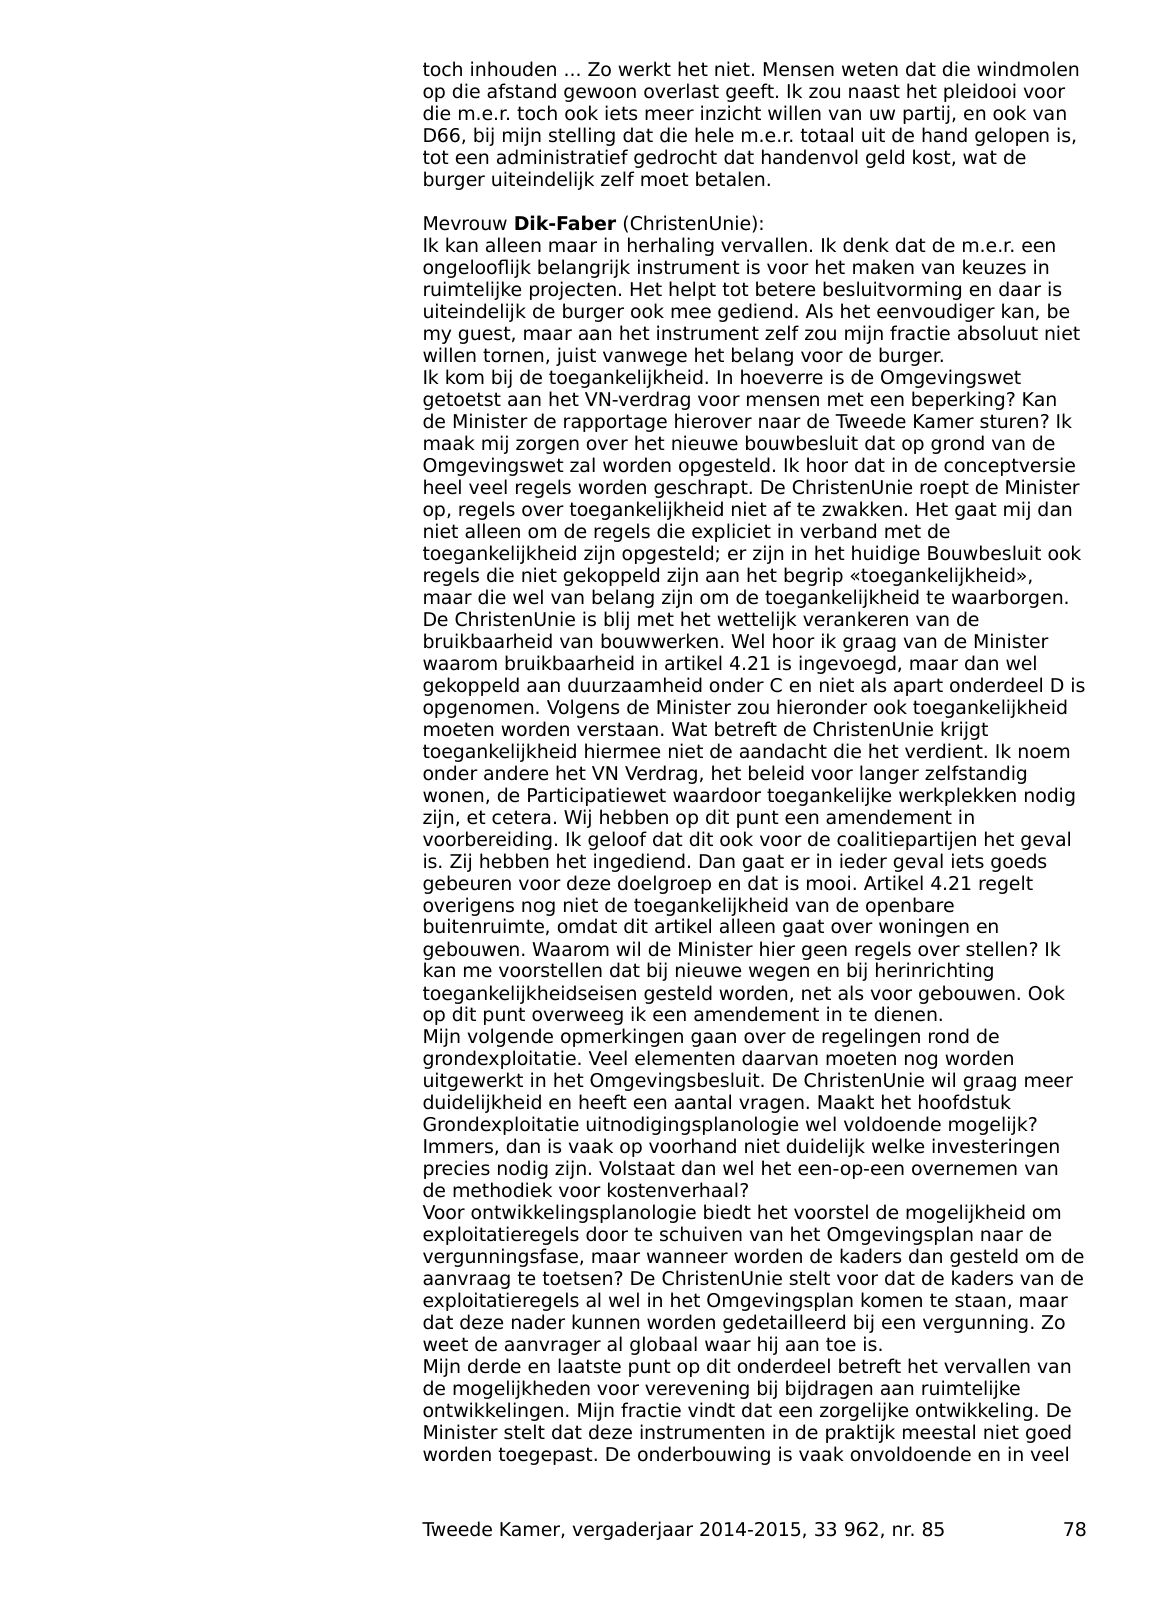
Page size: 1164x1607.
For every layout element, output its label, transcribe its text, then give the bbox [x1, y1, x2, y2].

text Ik kom bij de toegankelijkheid. In hoeverre is de Omgevingswet getoetst aan het VN-verdrag voor mensen met een beperking? Kan de Minister de rapportage hierover naar de Tweede Kamer sturen? Ik maak mij zorgen over het nieuwe bouwbesluit dat op grond van de Omgevingswet zal worden opgesteld. Ik hoor dat in de conceptversie heel veel regels worden geschrapt. De ChristenUnie roept de Minister op, regels over toegankelijkheid niet af te zwakken. Het gaat mij dan niet alleen om de regels die expliciet in verband met de toegankelijkheid zijn opgesteld; er zijn in het huidige Bouwbesluit ook regels die niet gekoppeld zijn aan het begrip «toegankelijkheid», maar die wel van belang zijn om de toegankelijkheid te waarborgen. [422, 367, 1087, 609]
text Voor ontwikkelingsplanologie biedt het voorstel de mogelijkheid om exploitatieregels door te schuiven van het Omgevingsplan naar de vergunningsfase, maar wanneer worden de kaders dan gesteld om de aanvraag te toetsen? De ChristenUnie stelt voor dat de kaders van de exploitatieregels al wel in het Omgevingsplan komen te staan, maar dat deze nader kunnen worden gedetailleerd bij een vergunning. Zo weet de aanvrager al globaal waar hij aan toe is. [422, 1202, 1087, 1356]
text Ik kan alleen maar in herhaling vervallen. Ik denk dat de m.e.r. een ongelooflijk belangrijk instrument is voor het maken van keuzes in ruimtelijke projecten. Het helpt tot betere besluitvorming en daar is uiteindelijk de burger ook mee gediend. Als het eenvoudiger kan, be my guest, maar aan het instrument zelf zou mijn fractie absoluut niet willen tornen, juist vanwege het belang voor de burger. [422, 235, 1087, 367]
text Mevrouw Dik-Faber (ChristenUnie): [422, 213, 1087, 235]
text Mijn derde en laatste punt op dit onderdeel betreft het vervallen van de mogelijkheden voor verevening bij bijdragen aan ruimtelijke ontwikkelingen. Mijn fractie vindt dat een zorgelijke ontwikkeling. De Minister stelt dat deze instrumenten in de praktijk meestal niet goed worden toegepast. De onderbouwing is vaak onvoldoende en in veel [422, 1356, 1087, 1466]
text Mijn volgende opmerkingen gaan over de regelingen rond de grondexploitatie. Veel elementen daarvan moeten nog worden uitgewerkt in het Omgevingsbesluit. De ChristenUnie wil graag meer duidelijkheid en heeft een aantal vragen. Maakt het hoofdstuk Grondexploitatie uitnodigingsplanologie wel voldoende mogelijk? Immers, dan is vaak op voorhand niet duidelijk welke investeringen precies nodig zijn. Volstaat dan wel het een-op-een overnemen van de methodiek voor kostenverhaal? [422, 1026, 1087, 1202]
text De ChristenUnie is blij met het wettelijk verankeren van de bruikbaarheid van bouwwerken. Wel hoor ik graag van de Minister waarom bruikbaarheid in artikel 4.21 is ingevoegd, maar dan wel gekoppeld aan duurzaamheid onder C en niet als apart onderdeel D is opgenomen. Volgens de Minister zou hieronder ook toegankelijkheid moeten worden verstaan. Wat betreft de ChristenUnie krijgt toegankelijkheid hiermee niet de aandacht die het verdient. Ik noem onder andere het VN Verdrag, het beleid voor langer zelfstandig wonen, de Participatiewet waardoor toegankelijke werkplekken nodig zijn, et cetera. Wij hebben op dit punt een amendement in voorbereiding. Ik geloof dat dit ook voor de coalitiepartijen het geval is. Zij hebben het ingediend. Dan gaat er in ieder geval iets goeds gebeuren voor deze doelgroep en dat is mooi. Artikel 4.21 regelt overigens nog niet de toegankelijkheid van de openbare buitenruimte, omdat dit artikel alleen gaat over woningen en gebouwen. Waarom wil de Minister hier geen regels over stellen? Ik kan me voorstellen dat bij nieuwe wegen en bij herinrichting toegankelijkheidseisen gesteld worden, net als voor gebouwen. Ook op dit punt overweeg ik een amendement in te dienen. [422, 609, 1087, 1026]
text toch inhouden ... Zo werkt het niet. Mensen weten dat die windmolen op die afstand gewoon overlast geeft. Ik zou naast het pleidooi voor die m.e.r. toch ook iets meer inzicht willen van uw partij, en ook van D66, bij mijn stelling dat die hele m.e.r. totaal uit de hand gelopen is, tot een administratief gedrocht dat handenvol geld kost, wat de burger uiteindelijk zelf moet betalen. [422, 59, 1087, 191]
